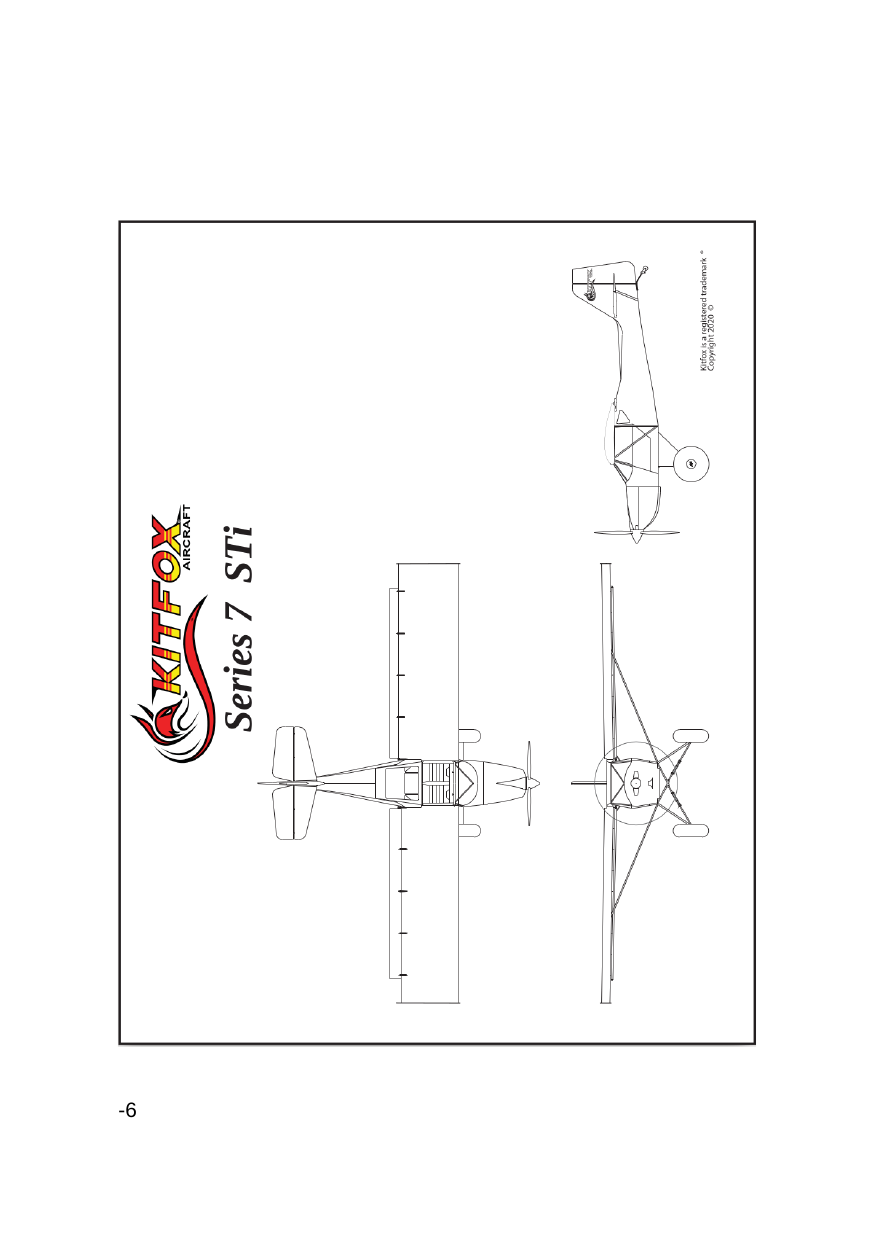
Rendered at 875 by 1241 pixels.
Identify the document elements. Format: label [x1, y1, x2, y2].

picture [117, 220, 757, 1047]
